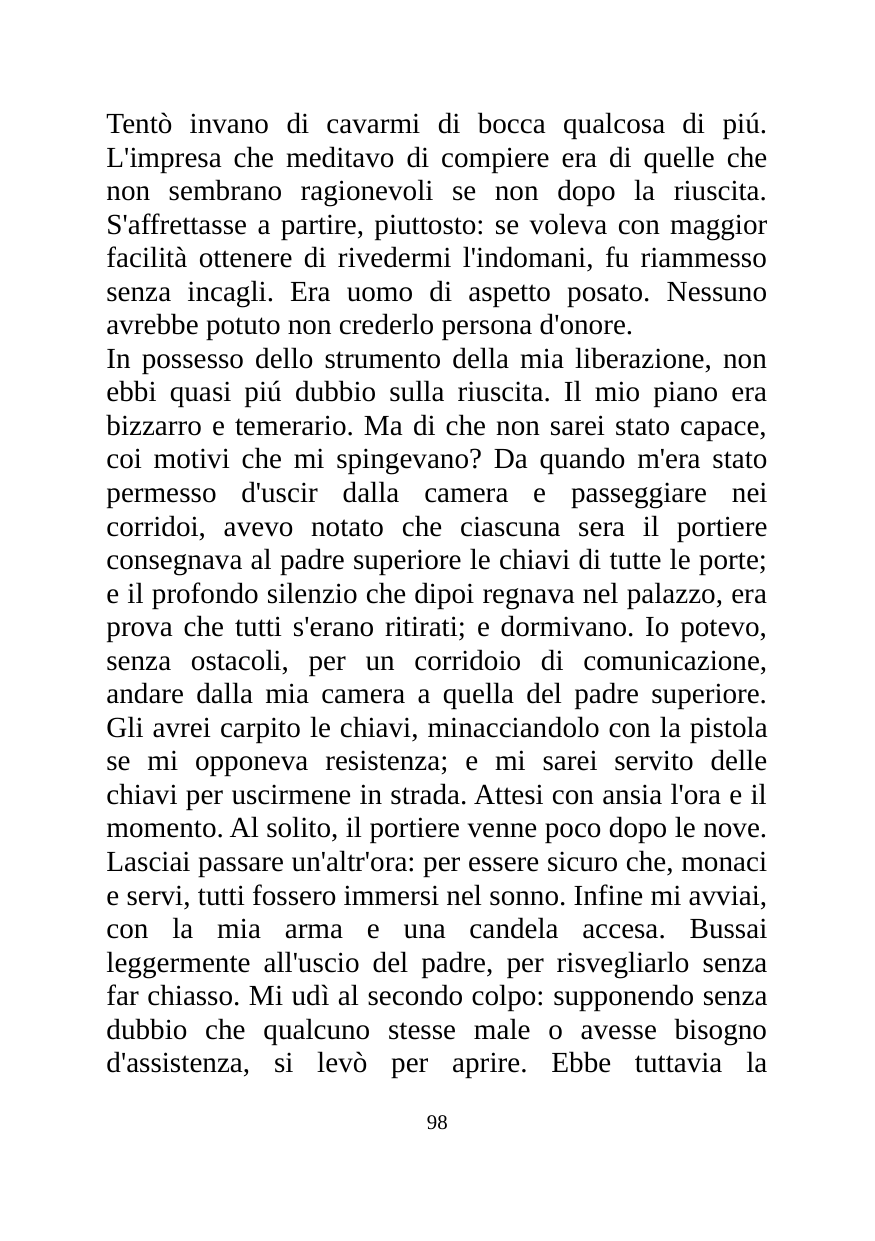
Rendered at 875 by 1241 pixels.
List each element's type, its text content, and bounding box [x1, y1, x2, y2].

text Tentò invano di cavarmi di bocca qualcosa di piú. L'impresa che meditavo di compiere era di quelle che non sembrano ragionevoli se non dopo la riuscita. S'affrettasse a partire, piuttosto: se voleva con maggior facilità ottenere di rivedermi l'indomani, fu riammesso senza incagli. Era uomo di aspetto posato. Nessuno avrebbe potuto non crederlo persona d'onore. [106, 106, 768, 341]
text In possesso dello strumento della mia liberazione, non ebbi quasi piú dubbio sulla riuscita. Il mio piano era bizzarro e temerario. Ma di che non sarei stato capace, coi motivi che mi spingevano? Da quando m'era stato permesso d'uscir dalla camera e passeggiare nei corridoi, avevo notato che ciascuna sera il portiere consegnava al padre superiore le chiavi di tutte le porte; e il profondo silenzio che dipoi regnava nel palazzo, era prova che tutti s'erano ritirati; e dormivano. Io potevo, senza ostacoli, per un corridoio di comunicazione, andare dalla mia camera a quella del padre superiore. Gli avrei carpito le chiavi, minacciandolo con la pistola se mi opponeva resistenza; e mi sarei servito delle chiavi per uscirmene in strada. Attesi con ansia l'ora e il momento. Al solito, il portiere venne poco dopo le nove. Lasciai passare un'altr'ora: per essere sicuro che, monaci e servi, tutti fossero immersi nel sonno. Infine mi avviai, con la mia arma e una candela accesa. Bussai leggermente all'uscio del padre, per risvegliarlo senza far chiasso. Mi udì al secondo colpo: supponendo senza dubbio che qualcuno stesse male o avesse bisogno d'assistenza, si levò per aprire. Ebbe tuttavia la [106, 341, 768, 1079]
